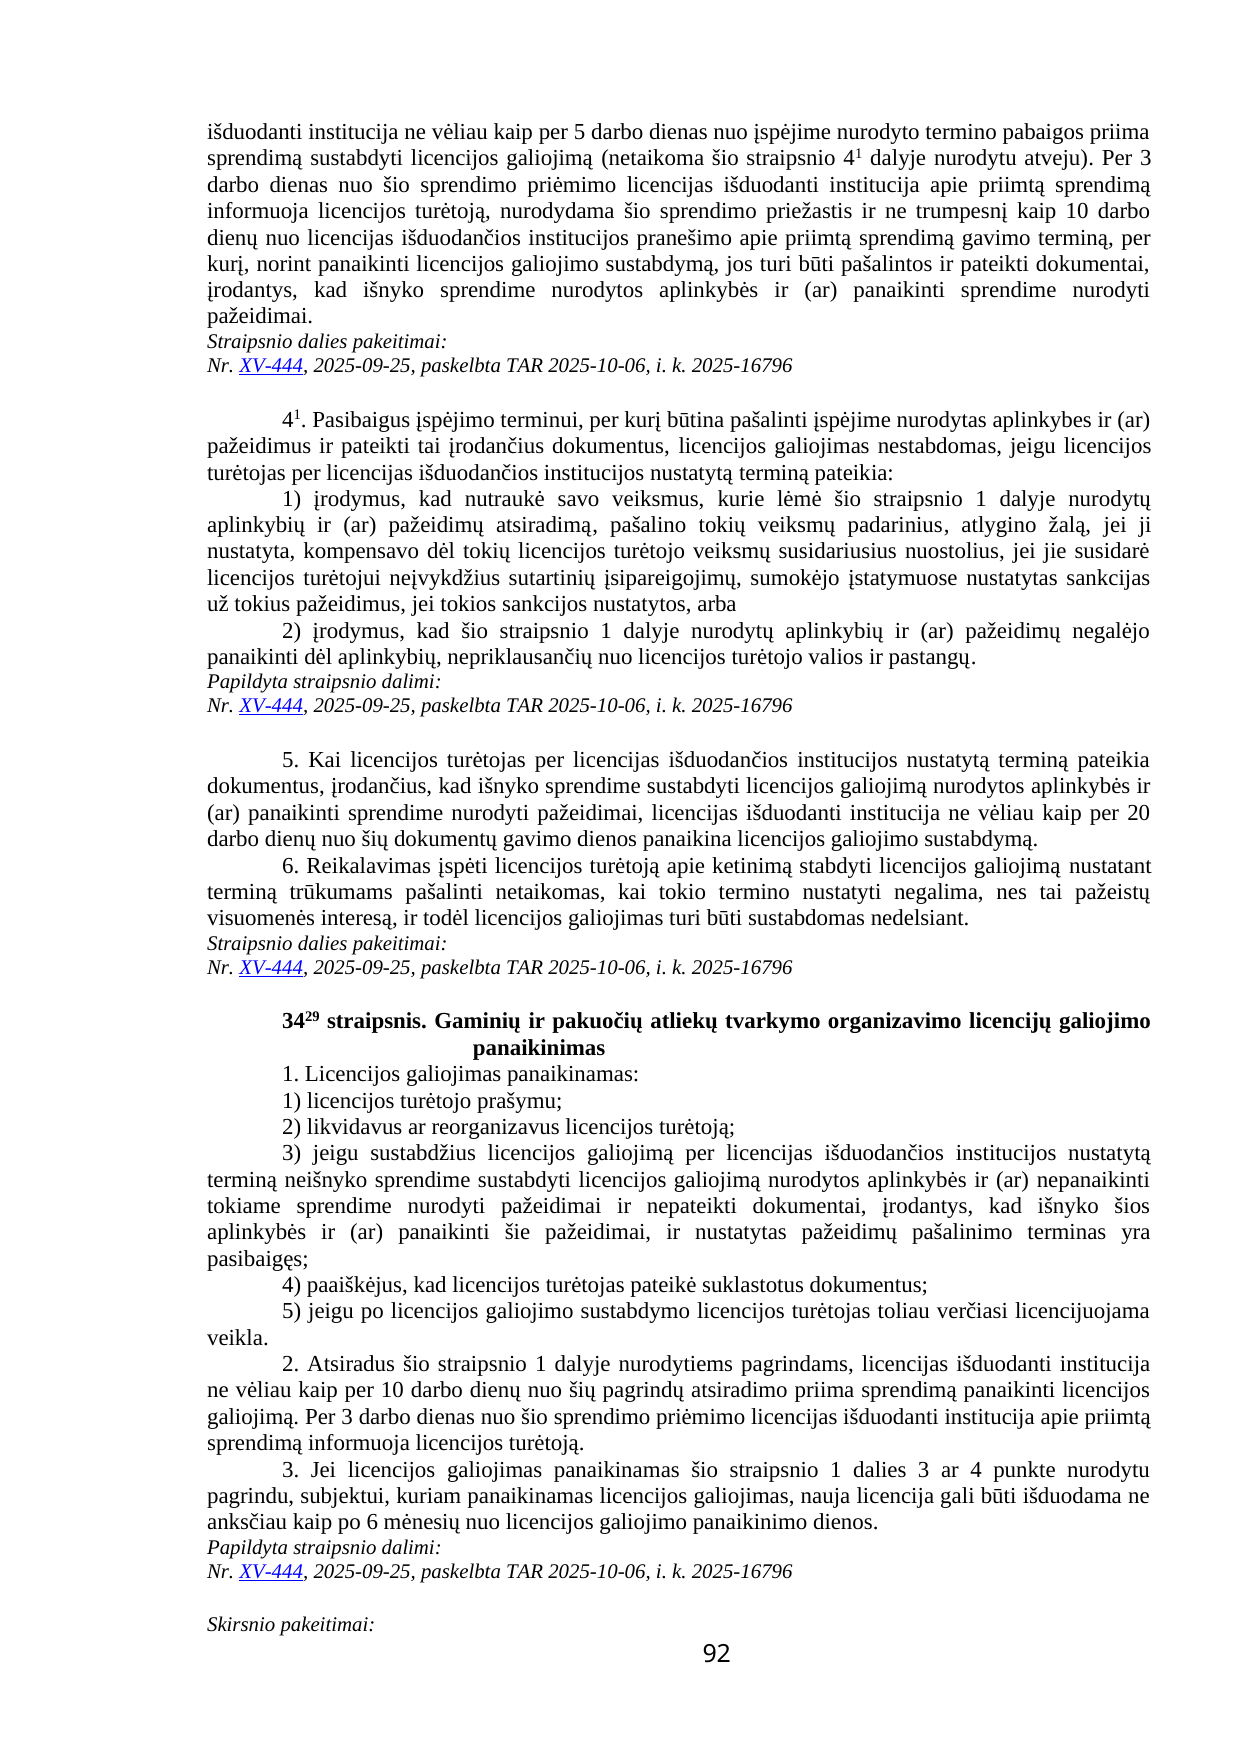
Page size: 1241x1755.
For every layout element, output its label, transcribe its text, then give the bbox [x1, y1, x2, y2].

text 3) jeigu sustabdžius licencijos galiojimą per licencijas išduodančios institucijos nustatytą terminą neišnyko sprendime sustabdyti licencijos galiojimą nurodytos aplinkybės ir (ar) nepanaikinti tokiame sprendime nurodyti pažeidimai ir nepateikti dokumentai, įrodantys, kad išnyko šios aplinkybės ir (ar) panaikinti šie pažeidimai, ir nustatytas pažeidimų pašalinimo terminas yra pasibaigęs; [207, 1139, 1152, 1271]
text Nr. XV-444, 2025-09-25, paskelbta TAR 2025-10-06, i. k. 2025-16796 [207, 693, 1152, 717]
text 1) įrodymus, kad nutraukė savo veiksmus, kurie lėmė šio straipsnio 1 dalyje nurodytų aplinkybių ir (ar) pažeidimų atsiradimą, pašalino tokių veiksmų padarinius, atlygino žalą, jei ji nustatyta, kompensavo dėl tokių licencijos turėtojo veiksmų susidariusius nuostolius, jei jie susidarė licencijos turėtojui neįvykdžius sutartinių įsipareigojimų, sumokėjo įstatymuose nustatytas sankcijas už tokius pažeidimus, jei tokios sankcijos nustatytos, arba [207, 485, 1152, 617]
text 2) įrodymus, kad šio straipsnio 1 dalyje nurodytų aplinkybių ir (ar) pažeidimų negalėjo panaikinti dėl aplinkybių, nepriklausančių nuo licencijos turėtojo valios ir pastangų. [207, 617, 1152, 669]
text 3. Jei licencijos galiojimas panaikinamas šio straipsnio 1 dalies 3 ar 4 punkte nurodytu pagrindu, subjektui, kuriam panaikinamas licencijos galiojimas, nauja licencija gali būti išduodama ne anksčiau kaip po 6 mėnesių nuo licencijos galiojimo panaikinimo dienos. [207, 1456, 1152, 1535]
text Papildyta straipsnio dalimi: [207, 1535, 1152, 1559]
text 1. Licencijos galiojimas panaikinamas: [207, 1060, 1152, 1087]
text Nr. XV-444, 2025-09-25, paskelbta TAR 2025-10-06, i. k. 2025-16796 [207, 353, 1152, 377]
text Straipsnio dalies pakeitimai: [207, 931, 1152, 955]
text 6. Reikalavimas įspėti licencijos turėtoją apie ketinimą stabdyti licencijos galiojimą nustatant terminą trūkumams pašalinti netaikomas, kai tokio termino nustatyti negalima, nes tai pažeistų visuomenės interesą, ir todėl licencijos galiojimas turi būti sustabdomas nedelsiant. [207, 852, 1152, 931]
text 2) likvidavus ar reorganizavus licencijos turėtoją; [207, 1113, 1152, 1139]
text Nr. XV-444, 2025-09-25, paskelbta TAR 2025-10-06, i. k. 2025-16796 [207, 955, 1152, 979]
text 1) licencijos turėtojo prašymu; [207, 1087, 1152, 1113]
text išduodanti institucija ne vėliau kaip per 5 darbo dienas nuo įspėjime nurodyto termino pabaigos priima sprendimą sustabdyti licencijos galiojimą (netaikoma šio straipsnio 41 dalyje nurodytu atveju). Per 3 darbo dienas nuo šio sprendimo priėmimo licencijas išduodanti institucija apie priimtą sprendimą informuoja licencijos turėtoją, nurodydama šio sprendimo priežastis ir ne trumpesnį kaip 10 darbo dienų nuo licencijas išduodančios institucijos pranešimo apie priimtą sprendimą gavimo terminą, per kurį, norint panaikinti licencijos galiojimo sustabdymą, jos turi būti pašalintos ir pateikti dokumentai, įrodantys, kad išnyko sprendime nurodytos aplinkybės ir (ar) panaikinti sprendime nurodyti pažeidimai. [207, 118, 1152, 329]
text 5. Kai licencijos turėtojas per licencijas išduodančios institucijos nustatytą terminą pateikia dokumentus, įrodančius, kad išnyko sprendime sustabdyti licencijos galiojimą nurodytos aplinkybės ir (ar) panaikinti sprendime nurodyti pažeidimai, licencijas išduodanti institucija ne vėliau kaip per 20 darbo dienų nuo šių dokumentų gavimo dienos panaikina licencijos galiojimo sustabdymą. [207, 746, 1152, 852]
text 5) jeigu po licencijos galiojimo sustabdymo licencijos turėtojas toliau verčiasi licencijuojama veikla. [207, 1297, 1152, 1350]
text 4) paaiškėjus, kad licencijos turėtojas pateikė suklastotus dokumentus; [207, 1271, 1152, 1297]
text Straipsnio dalies pakeitimai: [207, 329, 1152, 353]
text Skirsnio pakeitimai: [207, 1612, 1152, 1636]
text Nr. XV-444, 2025-09-25, paskelbta TAR 2025-10-06, i. k. 2025-16796 [207, 1559, 1152, 1583]
text 3429 straipsnis. Gaminių ir pakuočių atliekų tvarkymo organizavimo licencijų galiojimo panaikinimas [282, 1008, 1152, 1060]
text 41. Pasibaigus įspėjimo terminui, per kurį būtina pašalinti įspėjime nurodytas aplinkybes ir (ar) pažeidimus ir pateikti tai įrodančius dokumentus, licencijos galiojimas nestabdomas, jeigu licencijos turėtojas per licencijas išduodančios institucijos nustatytą terminą pateikia: [207, 406, 1152, 485]
text 2. Atsiradus šio straipsnio 1 dalyje nurodytiems pagrindams, licencijas išduodanti institucija ne vėliau kaip per 10 darbo dienų nuo šių pagrindų atsiradimo priima sprendimą panaikinti licencijos galiojimą. Per 3 darbo dienas nuo šio sprendimo priėmimo licencijas išduodanti institucija apie priimtą sprendimą informuoja licencijos turėtoją. [207, 1350, 1152, 1456]
text Papildyta straipsnio dalimi: [207, 669, 1152, 693]
